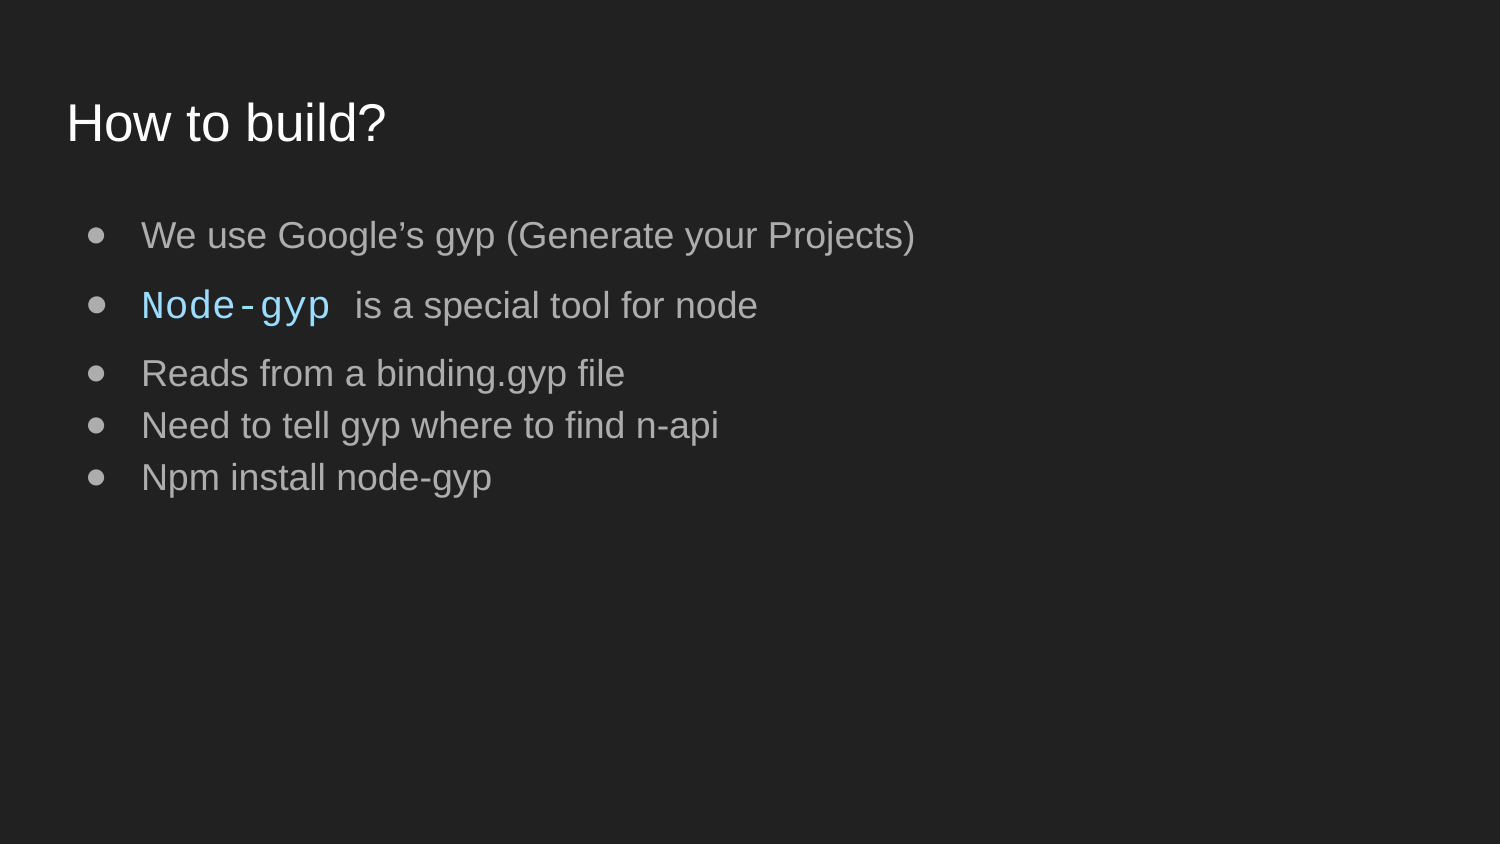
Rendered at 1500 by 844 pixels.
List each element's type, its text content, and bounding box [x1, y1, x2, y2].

list We use Google’s gyp (Generate your Projects) Node-gyp is a special tool for node Reads from a binding.gyp file Need to tell gyp where to find n-api Npm install node-gyp [51, 189, 1449, 750]
title How to build? [51, 72, 1449, 167]
